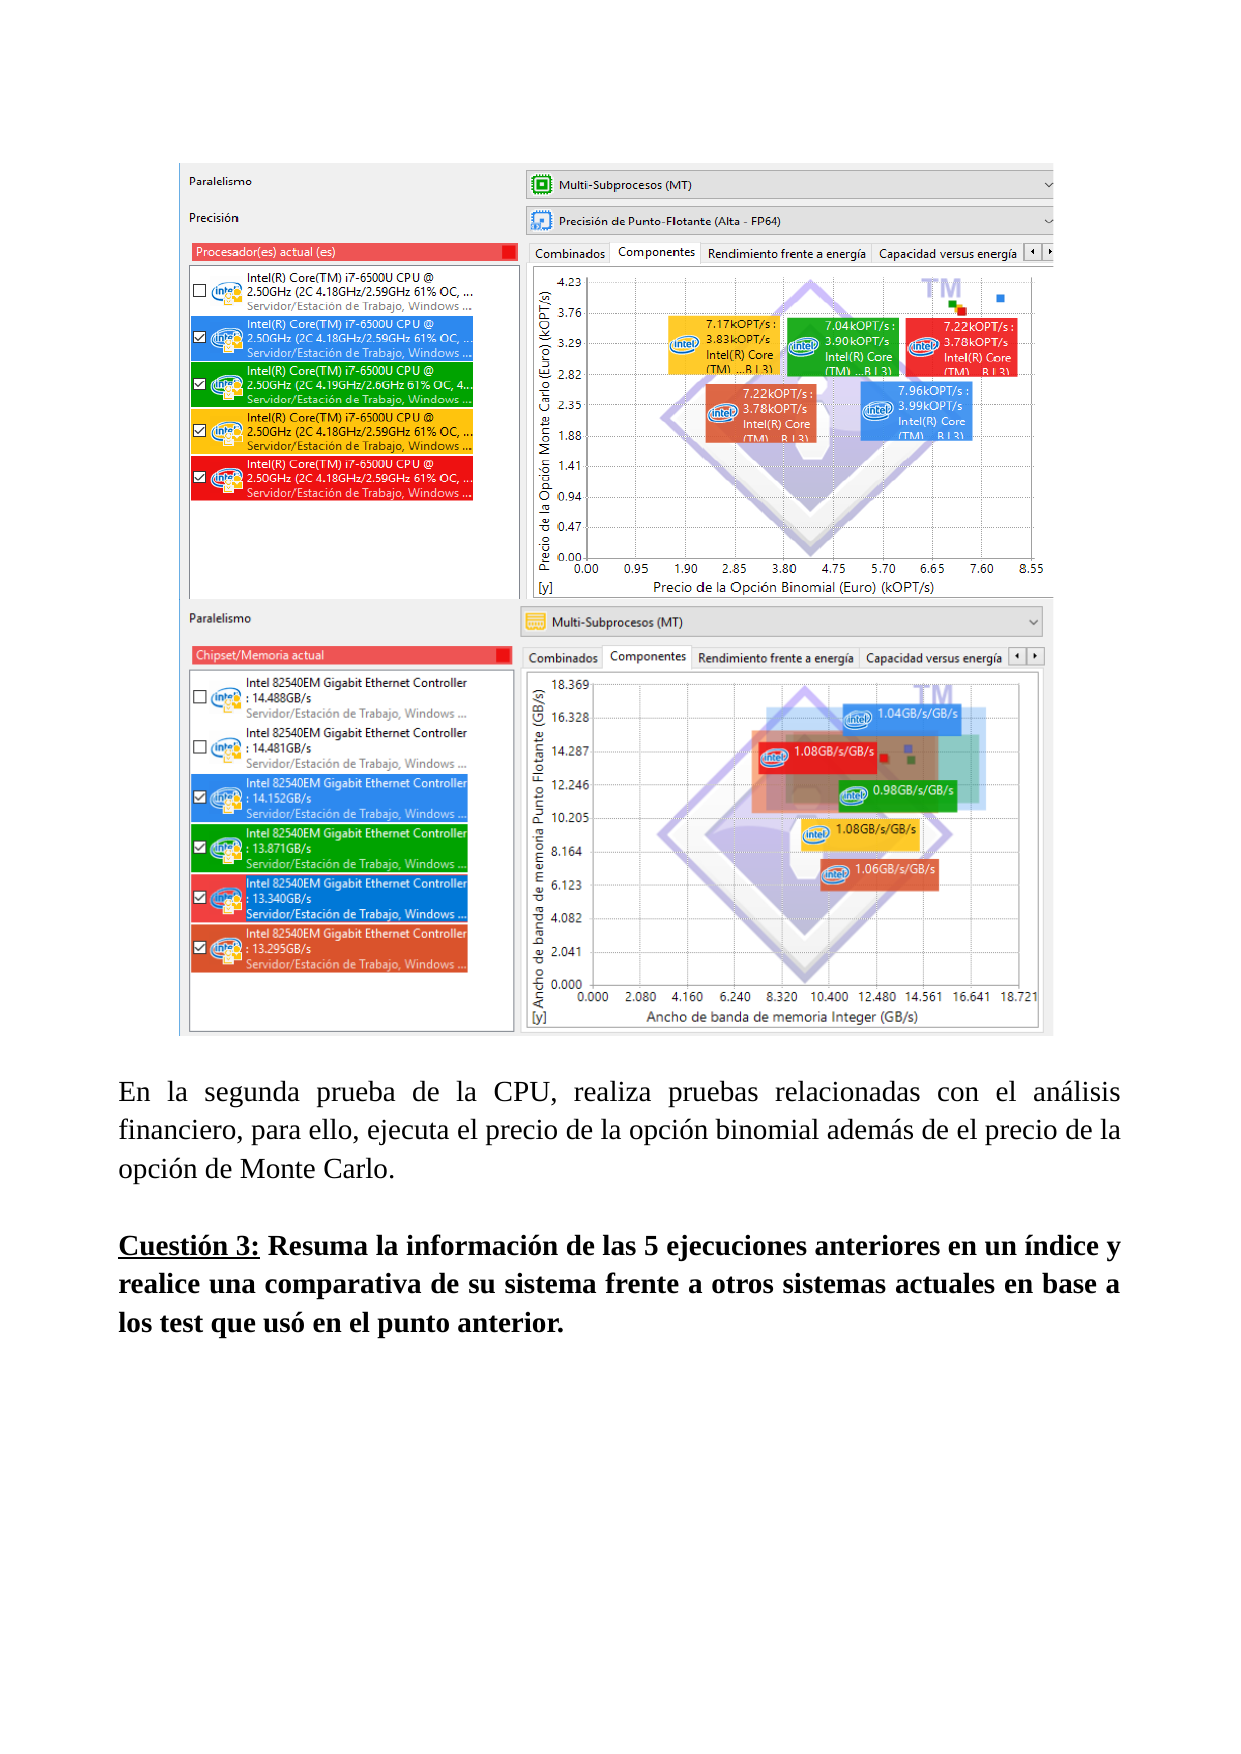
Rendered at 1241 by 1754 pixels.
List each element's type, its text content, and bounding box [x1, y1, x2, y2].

picture [179, 163, 1054, 1036]
text Cuestión 3: Resuma la información de las 5 ejecuciones anteriores en un índice y realice una comparativa de su sistema frente a otros sistemas actuales en base a los test que usó en el punto anterior. [118, 1228, 1122, 1339]
text En la segunda prueba de la CPU, realiza pruebas relacionadas con el análisis financiero, para ello, ejecuta el precio de la opción binomial además de el precio de la opción de Monte Carlo. [118, 1074, 1122, 1184]
